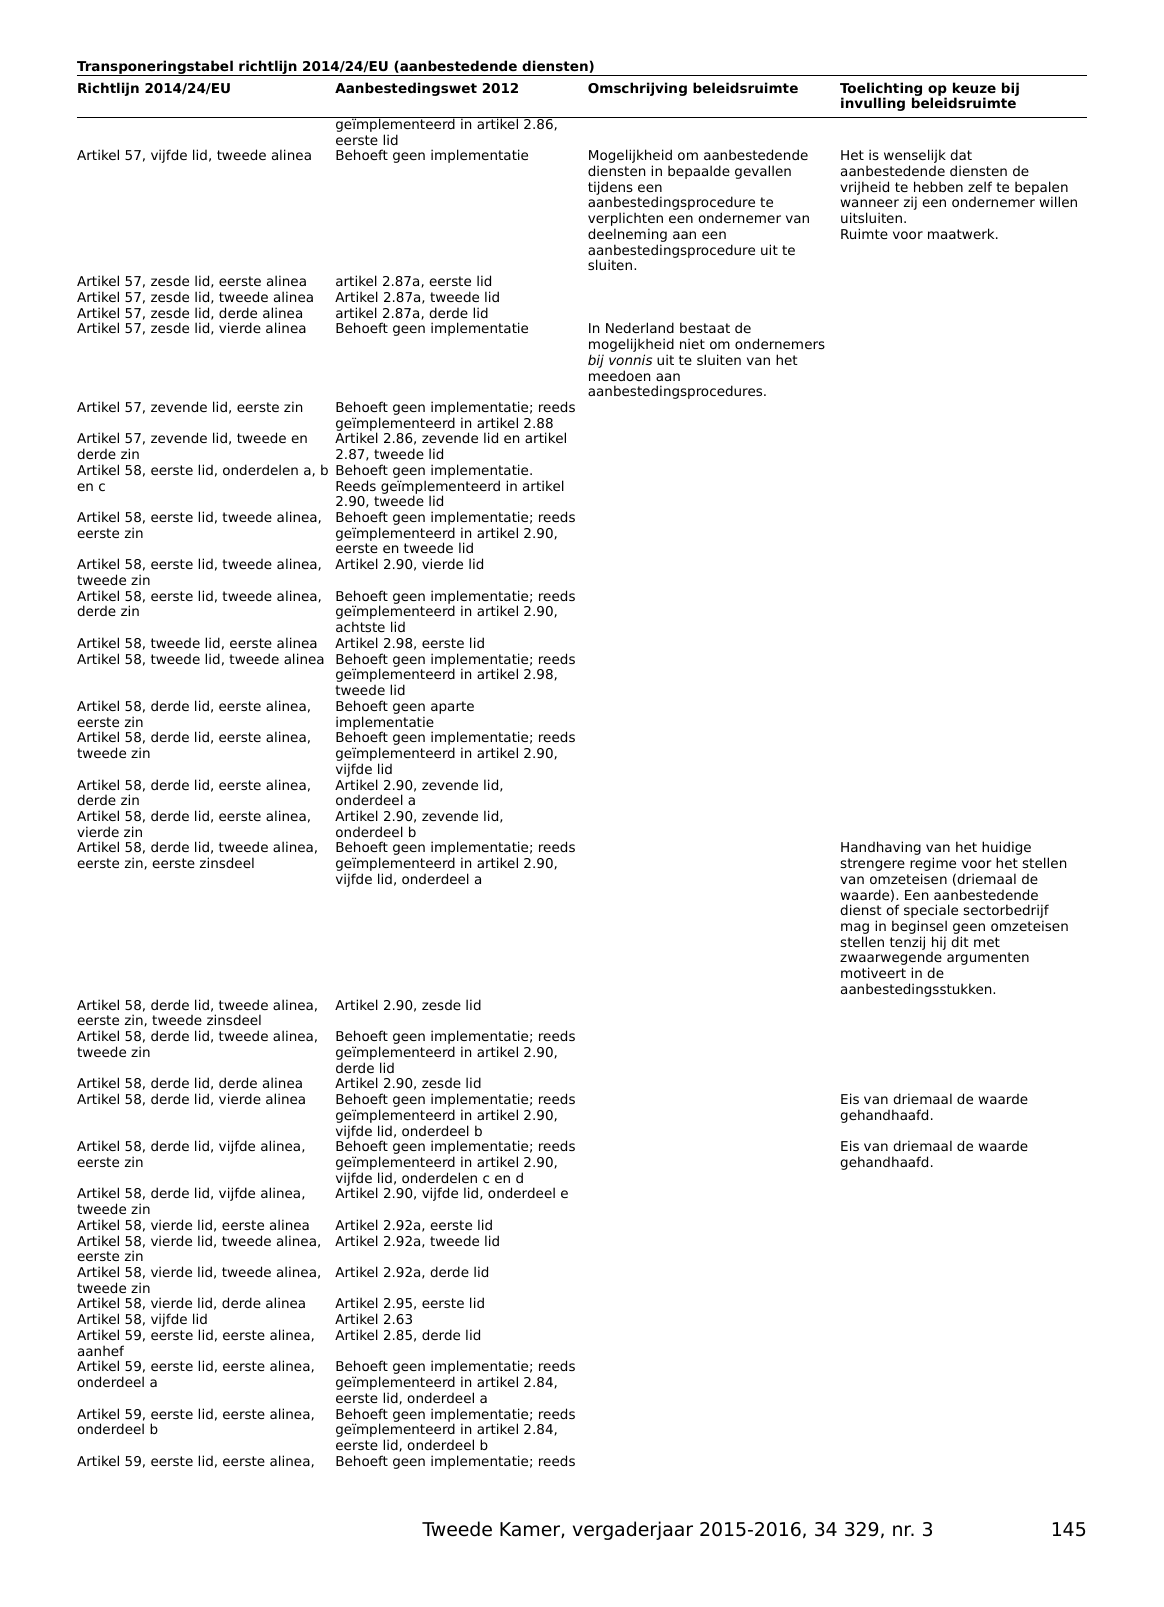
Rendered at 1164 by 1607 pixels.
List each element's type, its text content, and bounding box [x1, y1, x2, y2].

table_cell Eis van driemaal de waarde gehandhaafd. [834, 1092, 1087, 1139]
table_cell Artikel 2.85, derde lid [329, 1328, 582, 1359]
table_cell Behoeft geen implementatie. Reeds geïmplementeerd in artikel 2.90, tweede lid [329, 463, 582, 510]
table_cell Richtlijn 2014/24/EU [77, 76, 329, 117]
table_cell [834, 1328, 1087, 1359]
table_cell [834, 321, 1087, 400]
table_cell [834, 431, 1087, 463]
table_cell Artikel 57, zesde lid, vierde alinea [77, 321, 329, 400]
table_cell [582, 1234, 834, 1265]
table_cell Artikel 2.86, zevende lid en artikel 2.87, tweede lid [329, 431, 582, 463]
table_cell In Nederland bestaat de mogelijkheid niet om ondernemers bij vonnis uit te sluiten van het meedoen aan aanbestedingsprocedures. [582, 321, 834, 400]
table_cell Behoeft geen implementatie; reeds geïmplementeerd in artikel 2.90, vijfde lid, onderdeel a [329, 840, 582, 997]
table_cell Artikel 58, derde lid, eerste alinea, derde zin [77, 777, 329, 809]
table_cell [582, 636, 834, 651]
table_cell [834, 1265, 1087, 1296]
table_cell [582, 651, 834, 699]
table_cell Artikel 57, zevende lid, eerste zin [77, 400, 329, 431]
table_cell Artikel 58, derde lid, tweede alinea, tweede zin [77, 1029, 329, 1076]
table_cell [834, 589, 1087, 636]
table_cell Behoeft geen implementatie; reeds geïmplementeerd in artikel 2.84, eerste lid, onderdeel b [329, 1406, 582, 1454]
table_cell [834, 1234, 1087, 1265]
table_cell Behoeft geen implementatie; reeds geïmplementeerd in artikel 2.84, eerste lid, onderdeel a [329, 1359, 582, 1406]
table_cell Behoeft geen implementatie; reeds geïmplementeerd in artikel 2.90, vijfde lid, onderdeel b [329, 1092, 582, 1139]
table_cell Artikel 2.95, eerste lid [329, 1296, 582, 1312]
table_cell [834, 699, 1087, 730]
table_cell [834, 777, 1087, 809]
table_cell Artikel 57, zesde lid, tweede alinea [77, 290, 329, 305]
table_cell Behoeft geen implementatie [329, 148, 582, 274]
table_cell Artikel 58, vijfde lid [77, 1312, 329, 1328]
table_cell [582, 1454, 834, 1469]
table_cell Artikel 58, derde lid, eerste alinea, tweede zin [77, 730, 329, 777]
table_cell [834, 290, 1087, 305]
table_cell [582, 809, 834, 840]
table_cell Artikel 59, eerste lid, eerste alinea, onderdeel a [77, 1359, 329, 1406]
table_cell Artikel 57, zesde lid, eerste alinea [77, 274, 329, 290]
table_cell artikel 2.87a, eerste lid [329, 274, 582, 290]
table_cell [582, 1092, 834, 1139]
table_cell [582, 730, 834, 777]
table_cell Artikel 58, derde lid, vijfde alinea, tweede zin [77, 1186, 329, 1218]
table_cell [582, 998, 834, 1029]
table_cell Behoeft geen implementatie; reeds geïmplementeerd in artikel 2.90, vijfde lid, onderdelen c en d [329, 1139, 582, 1186]
table_cell [582, 1029, 834, 1076]
table_cell [582, 1218, 834, 1233]
table_cell Artikel 2.63 [329, 1312, 582, 1328]
table_cell Artikel 2.90, zesde lid [329, 1076, 582, 1092]
table_cell Artikel 57, zesde lid, derde alinea [77, 305, 329, 321]
table_cell [582, 1186, 834, 1218]
table_cell Artikel 58, vierde lid, eerste alinea [77, 1218, 329, 1233]
table_cell Aanbestedingswet 2012 [329, 76, 582, 117]
table_cell Behoeft geen aparte implementatie [329, 699, 582, 730]
table_cell Behoeft geen implementatie; reeds [329, 1454, 582, 1469]
table_cell Handhaving van het huidige strengere regime voor het stellen van omzeteisen (driemaal de waarde). Een aanbestedende dienst of speciale sectorbedrijf mag in beginsel geen omzeteisen stellen tenzij hij dit met zwaarwegende argumenten motiveert in de aanbestedingsstukken. [834, 840, 1087, 997]
table_cell Omschrijving beleidsruimte [582, 76, 834, 117]
table_cell [582, 305, 834, 321]
table_cell Artikel 2.90, vijfde lid, onderdeel e [329, 1186, 582, 1218]
table_cell [582, 431, 834, 463]
table_cell Behoeft geen implementatie [329, 321, 582, 400]
table_cell Artikel 58, tweede lid, eerste alinea [77, 636, 329, 651]
table_cell [834, 1076, 1087, 1092]
table_cell Artikel 58, vierde lid, tweede alinea, eerste zin [77, 1234, 329, 1265]
table_cell [582, 1406, 834, 1454]
table_cell Behoeft geen implementatie; reeds geïmplementeerd in artikel 2.98, tweede lid [329, 651, 582, 699]
table_cell [582, 1139, 834, 1186]
table_cell [834, 1296, 1087, 1312]
table_cell [834, 1312, 1087, 1328]
table_cell Artikel 58, derde lid, derde alinea [77, 1076, 329, 1092]
table_cell [834, 463, 1087, 510]
table_cell [582, 840, 834, 997]
table_cell [834, 1218, 1087, 1233]
table_cell [834, 510, 1087, 557]
table_cell Artikel 58, derde lid, tweede alinea, eerste zin, eerste zinsdeel [77, 840, 329, 997]
table_cell [582, 400, 834, 431]
table_cell Artikel 59, eerste lid, eerste alinea, [77, 1454, 329, 1469]
table_cell Artikel 2.92a, tweede lid [329, 1234, 582, 1265]
table_cell geïmplementeerd in artikel 2.86, eerste lid [329, 118, 582, 148]
table_cell Artikel 59, eerste lid, eerste alinea, aanhef [77, 1328, 329, 1359]
table_cell Artikel 2.87a, tweede lid [329, 290, 582, 305]
table_cell [834, 730, 1087, 777]
table_cell [582, 1359, 834, 1406]
table_cell Eis van driemaal de waarde gehandhaafd. [834, 1139, 1087, 1186]
table_cell [582, 510, 834, 557]
table_header Transponeringstabel richtlijn 2014/24/EU (aanbestedende diensten) [77, 59, 1087, 75]
table_cell [582, 777, 834, 809]
table_cell Artikel 2.90, zevende lid, onderdeel b [329, 809, 582, 840]
table_cell Artikel 58, derde lid, eerste alinea, eerste zin [77, 699, 329, 730]
table_cell Artikel 57, vijfde lid, tweede alinea [77, 148, 329, 274]
table_cell Behoeft geen implementatie; reeds geïmplementeerd in artikel 2.90, vijfde lid [329, 730, 582, 777]
table_cell Mogelijkheid om aanbestedende diensten in bepaalde gevallen tijdens een aanbestedingsprocedure te verplichten een ondernemer van deelneming aan een aanbestedingsprocedure uit te sluiten. [582, 148, 834, 274]
table_cell [582, 1296, 834, 1312]
table_cell [834, 400, 1087, 431]
table_cell [582, 118, 834, 148]
table_cell Artikel 58, derde lid, tweede alinea, eerste zin, tweede zinsdeel [77, 998, 329, 1029]
table_cell Artikel 58, derde lid, vierde alinea [77, 1092, 329, 1139]
table_cell [582, 463, 834, 510]
table_cell Artikel 59, eerste lid, eerste alinea, onderdeel b [77, 1406, 329, 1454]
table_cell [834, 305, 1087, 321]
table_cell Artikel 2.92a, eerste lid [329, 1218, 582, 1233]
table_cell [834, 557, 1087, 588]
table_cell [834, 1406, 1087, 1454]
table_cell Het is wenselijk dat aanbestedende diensten de vrijheid te hebben zelf te bepalen wanneer zij een ondernemer willen uitsluiten. Ruimte voor maatwerk. [834, 148, 1087, 274]
table_cell Artikel 2.90, zesde lid [329, 998, 582, 1029]
table_cell Artikel 58, eerste lid, tweede alinea, eerste zin [77, 510, 329, 557]
table_cell [582, 557, 834, 588]
table_cell Artikel 58, derde lid, vijfde alinea, eerste zin [77, 1139, 329, 1186]
table_cell Artikel 58, vierde lid, derde alinea [77, 1296, 329, 1312]
table_cell Artikel 57, zevende lid, tweede en derde zin [77, 431, 329, 463]
table_cell [582, 1076, 834, 1092]
table_cell [582, 699, 834, 730]
table_cell [834, 1029, 1087, 1076]
table_cell [582, 1328, 834, 1359]
table_cell [582, 589, 834, 636]
table_cell Artikel 58, eerste lid, tweede alinea, tweede zin [77, 557, 329, 588]
table_cell [582, 290, 834, 305]
table_cell [834, 651, 1087, 699]
table_cell Behoeft geen implementatie; reeds geïmplementeerd in artikel 2.90, eerste en tweede lid [329, 510, 582, 557]
table_cell Artikel 2.98, eerste lid [329, 636, 582, 651]
table_cell Behoeft geen implementatie; reeds geïmplementeerd in artikel 2.90, achtste lid [329, 589, 582, 636]
table_cell Artikel 58, tweede lid, tweede alinea [77, 651, 329, 699]
table_cell Behoeft geen implementatie; reeds geïmplementeerd in artikel 2.90, derde lid [329, 1029, 582, 1076]
table_cell [834, 1454, 1087, 1469]
table_cell [834, 809, 1087, 840]
table_cell Toelichting op keuze bij invulling beleidsruimte [834, 76, 1087, 117]
table_cell [834, 1186, 1087, 1218]
table_cell [834, 118, 1087, 148]
table_cell Artikel 58, derde lid, eerste alinea, vierde zin [77, 809, 329, 840]
table_cell [582, 274, 834, 290]
table_cell Artikel 58, eerste lid, onderdelen a, b en c [77, 463, 329, 510]
table_cell Behoeft geen implementatie; reeds geïmplementeerd in artikel 2.88 [329, 400, 582, 431]
table_cell Artikel 58, eerste lid, tweede alinea, derde zin [77, 589, 329, 636]
table_cell [77, 118, 329, 148]
table_cell [582, 1265, 834, 1296]
table_cell [582, 1312, 834, 1328]
table_cell Artikel 2.92a, derde lid [329, 1265, 582, 1296]
table_cell [834, 636, 1087, 651]
table_cell Artikel 2.90, zevende lid, onderdeel a [329, 777, 582, 809]
table_cell Artikel 58, vierde lid, tweede alinea, tweede zin [77, 1265, 329, 1296]
table_cell Artikel 2.90, vierde lid [329, 557, 582, 588]
table_cell [834, 1359, 1087, 1406]
table_cell [834, 274, 1087, 290]
table_cell artikel 2.87a, derde lid [329, 305, 582, 321]
table_cell [834, 998, 1087, 1029]
